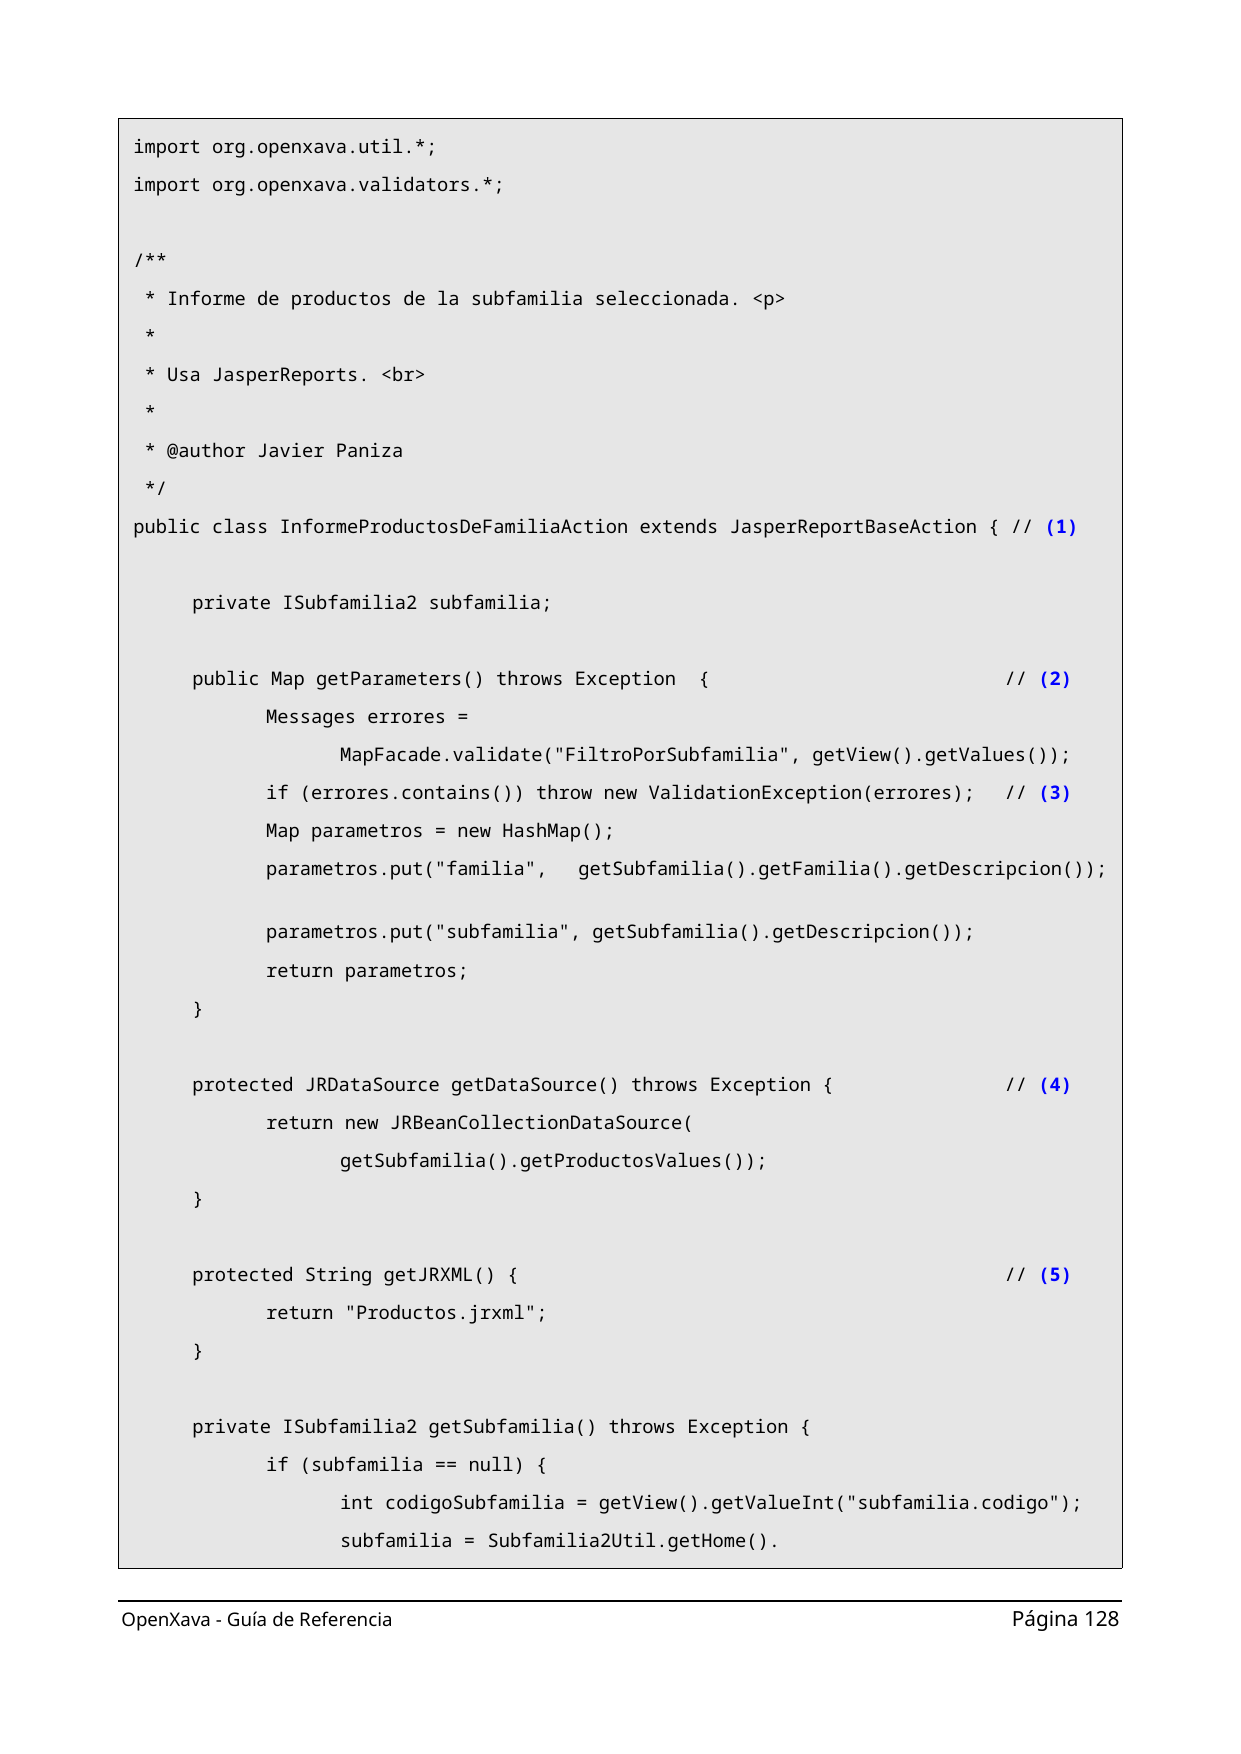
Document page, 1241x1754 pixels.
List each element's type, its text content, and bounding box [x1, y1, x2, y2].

text Messages errores = [119, 688, 1122, 726]
text private ISubfamilia2 getSubfamilia() throws Exception { [119, 1398, 1122, 1436]
text * @author Javier Paniza [119, 422, 1122, 460]
text return parametros; [119, 942, 1122, 980]
text } [119, 1170, 1122, 1208]
text } [119, 980, 1122, 1018]
text private ISubfamilia2 subfamilia; [119, 574, 1122, 612]
text subfamilia = Subfamilia2Util.getHome(). [119, 1512, 1122, 1568]
text * [119, 308, 1122, 346]
text */ [119, 460, 1122, 498]
text * Usa JasperReports. <br> [119, 346, 1122, 384]
text public Map getParameters() throws Exception { // (2) [119, 650, 1122, 688]
text } [119, 1322, 1122, 1360]
text protected String getJRXML() { // (5) [119, 1246, 1122, 1284]
text * [119, 384, 1122, 422]
text return "Productos.jrxml"; [119, 1284, 1122, 1322]
text parametros.put("familia", getSubfamilia().getFamilia().getDescripcion()); [119, 841, 1122, 904]
text import org.openxava.validators.*; [119, 156, 1122, 194]
text Map parametros = new HashMap(); [119, 802, 1122, 841]
text protected JRDataSource getDataSource() throws Exception { // (4) [119, 1056, 1122, 1094]
text * Informe de productos de la subfamilia seleccionada. <p> [119, 270, 1122, 308]
text if (errores.contains()) throw new ValidationException(errores); // (3) [119, 764, 1122, 802]
text public class InformeProductosDeFamiliaAction extends JasperReportBaseAction { // (1) [119, 498, 1122, 536]
text return new JRBeanCollectionDataSource( [119, 1094, 1122, 1132]
text if (subfamilia == null) { [119, 1436, 1122, 1474]
text getSubfamilia().getProductosValues()); [119, 1132, 1122, 1170]
text parametros.put("subfamilia", getSubfamilia().getDescripcion()); [119, 904, 1122, 942]
text MapFacade.validate("FiltroPorSubfamilia", getView().getValues()); [119, 726, 1122, 764]
text import org.openxava.util.*; [119, 119, 1122, 156]
text /** [119, 232, 1122, 270]
text int codigoSubfamilia = getView().getValueInt("subfamilia.codigo"); [119, 1474, 1122, 1512]
